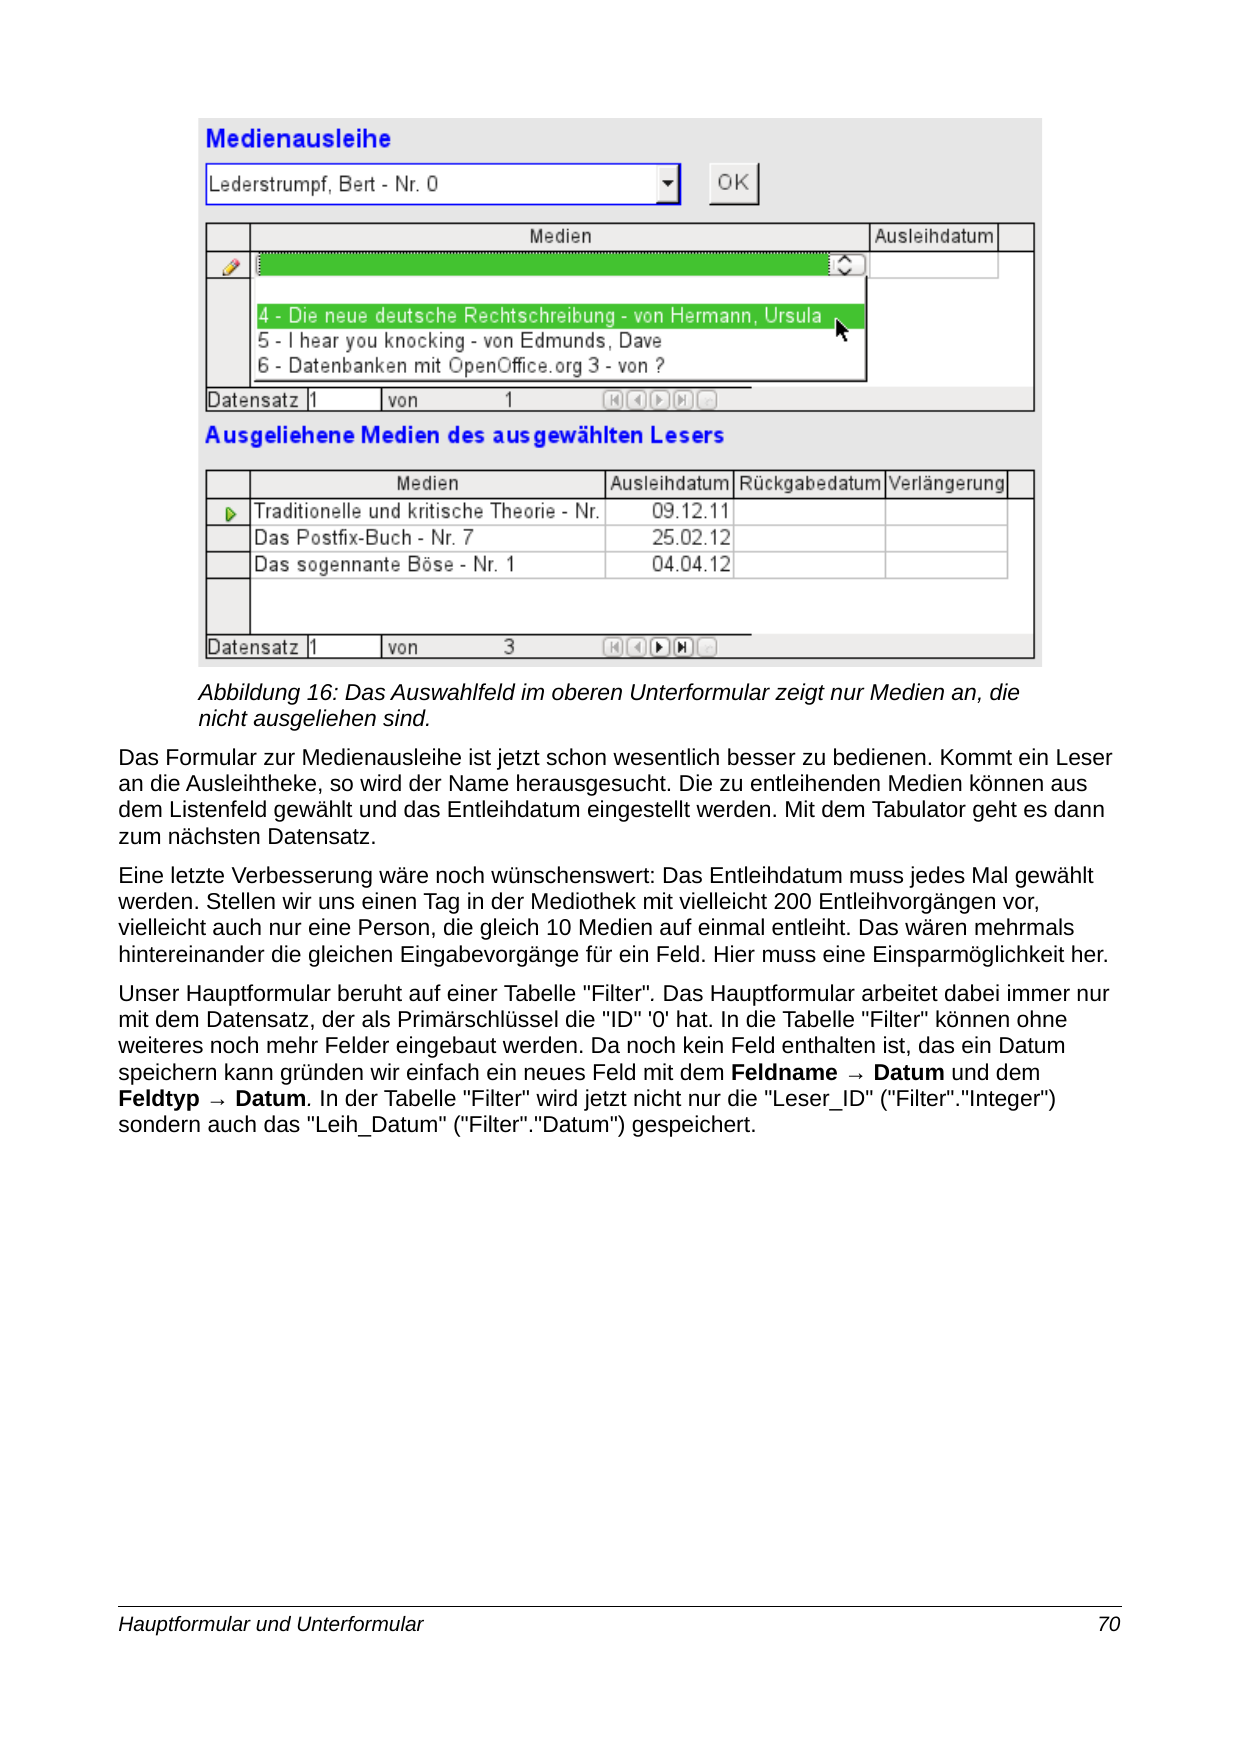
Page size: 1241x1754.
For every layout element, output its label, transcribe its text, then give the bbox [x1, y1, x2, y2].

text Das Formular zur Medienausleihe ist jetzt schon wesentlich besser zu bedienen. Kommt ein Leser an die Ausleihtheke, so wird der Name herausgesucht. Die zu entleihenden Medien können aus dem Listenfeld gewählt und das Entleihdatum eingestellt werden. Mit dem Tabulator geht es dann zum nächsten Datensatz. [118, 744, 1122, 849]
text Abbildung 16: Das Auswahlfeld im oberen Unterformular zeigt nur Medien an, die nicht ausgeliehen sind. [198, 667, 1042, 731]
text Eine letzte Verbesserung wäre noch wünschenswert: Das Entleihdatum muss jedes Mal gewählt werden. Stellen wir uns einen Tag in der Mediothek mit vielleicht 200 Entleihvorgängen vor, vielleicht auch nur eine Person, die gleich 10 Medien auf einmal entleiht. Das wären mehrmals hintereinander die gleichen Eingabevorgänge für ein Feld. Hier muss eine Einsparmöglichkeit her. [118, 862, 1122, 967]
text Unser Hauptformular beruht auf einer Tabelle "Filter". Das Hauptformular arbeitet dabei immer nur mit dem Datensatz, der als Primärschlüssel die "ID" '0' hat. In die Tabelle "Filter" können ohne weiteres noch mehr Felder eingebaut werden. Da noch kein Feld enthalten ist, das ein Datum speichern kann gründen wir einfach ein neues Feld mit dem Feldname → Datum und dem Feldtyp → Datum. In der Tabelle "Filter" wird jetzt nicht nur die "Leser_ID" ("Filter"."Integer") sondern auch das "Leih_Datum" ("Filter"."Datum") gespeichert. [118, 979, 1122, 1138]
picture [198, 118, 1043, 667]
